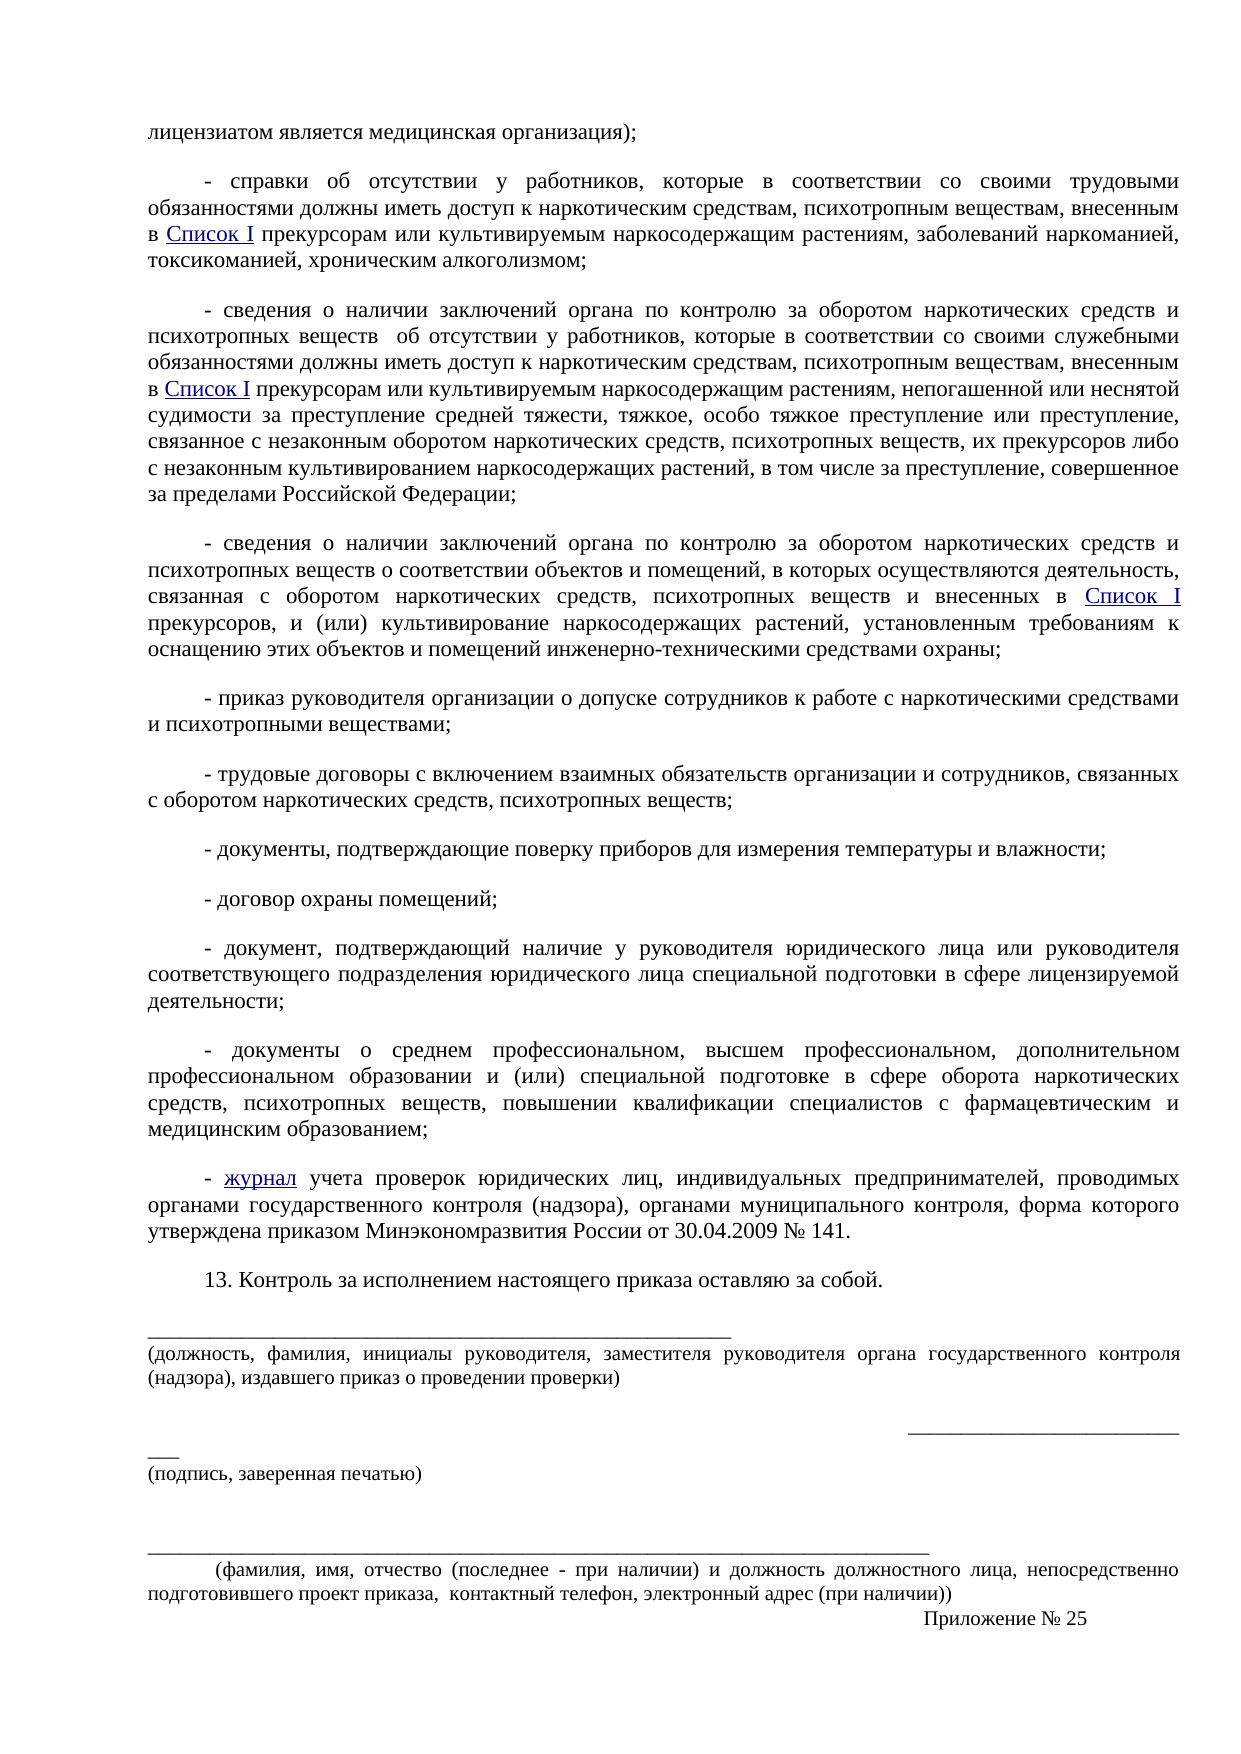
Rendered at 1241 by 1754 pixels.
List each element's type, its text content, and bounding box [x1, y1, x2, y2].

text - договор охраны помещений; [148, 885, 1181, 911]
text - документы, подтверждающие поверку приборов для измерения температуры и влажности; [148, 835, 1181, 862]
text - справки об отсутствии у работников, которые в соответствии со своими трудовыми обязанностями должны иметь доступ к наркотическим средствам, психотропным веществам, внесенным в Список I прекурсорам или культивируемым наркосодержащим растениям, заболеваний наркоманией, токсикоманией, хроническим алкоголизмом; [148, 167, 1181, 273]
table_header [148, 1605, 912, 1636]
text - документ, подтверждающий наличие у руководителя юридического лица или руководителя соответствующего подразделения юридического лица специальной подготовки в сфере лицензируемой деятельности; [148, 934, 1181, 1013]
text - трудовые договоры с включением взаимных обязательств организации и сотрудников, связанных с оборотом наркотических средств, психотропных веществ; [148, 760, 1181, 812]
text - сведения о наличии заключений органа по контролю за оборотом наркотических средств и психотропных веществ об отсутствии у работников, которые в соответствии со своими служебными обязанностями должны иметь доступ к наркотическим средствам, психотропным веществам, внесенным в Список I прекурсорам или культивируемым наркосодержащим растениям, непогашенной или неснятой судимости за преступление средней тяжести, тяжкое, особо тяжкое преступление или преступление, связанное с незаконным оборотом наркотических средств, психотропных веществ, их прекурсоров либо с незаконным культивированием наркосодержащих растений, в том числе за преступление, совершенное за пределами Российской Федерации; [148, 296, 1181, 507]
text - приказ руководителя организации о допуске сотрудников к работе с наркотическими средствами и психотропными веществами; [148, 684, 1181, 737]
table_header Приложение № 25 [912, 1605, 1233, 1636]
text - документы о среднем профессиональном, высшем профессиональном, дополнительном профессиональном образовании и (или) специальной подготовке в сфере оборота наркотических средств, психотропных веществ, повышении квалификации специалистов с фармацевтическим и медицинским образованием; [148, 1036, 1181, 1141]
text (подпись, заверенная печатью) [148, 1461, 1181, 1485]
text - журнал учета проверок юридических лиц, индивидуальных предпринимателей, проводимых органами государственного контроля (надзора), органами муниципального контроля, форма которого утверждена приказом Минэкономразвития России от 30.04.2009 № 141. [148, 1164, 1181, 1243]
text (должность, фамилия, инициалы руководителя, заместителя руководителя органа государственного контроля (надзора), издавшего приказ о проведении проверки) [148, 1341, 1181, 1389]
text ________________________________________________________ [148, 1317, 1181, 1341]
text ___________________________________________________________________________ [148, 1533, 1181, 1557]
text (фамилия, имя, отчество (последнее - при наличии) и должность должностного лица, непосредственно подготовившего проект приказа, контактный телефон, электронный адрес (при наличии)) [148, 1557, 1181, 1605]
text лицензиатом является медицинская организация); [148, 118, 1181, 144]
text - сведения о наличии заключений органа по контролю за оборотом наркотических средств и психотропных веществ о соответствии объектов и помещений, в которых осуществляются деятельность, связанная с оборотом наркотических средств, психотропных веществ и внесенных в Список I прекурсоров, и (или) культивирование наркосодержащих растений, установленным требованиям к оснащению этих объектов и помещений инженерно-техническими средствами охраны; [148, 529, 1181, 661]
text 13. Контроль за исполнением настоящего приказа оставляю за собой. [148, 1266, 1181, 1293]
text _____________________________ [148, 1413, 1181, 1461]
